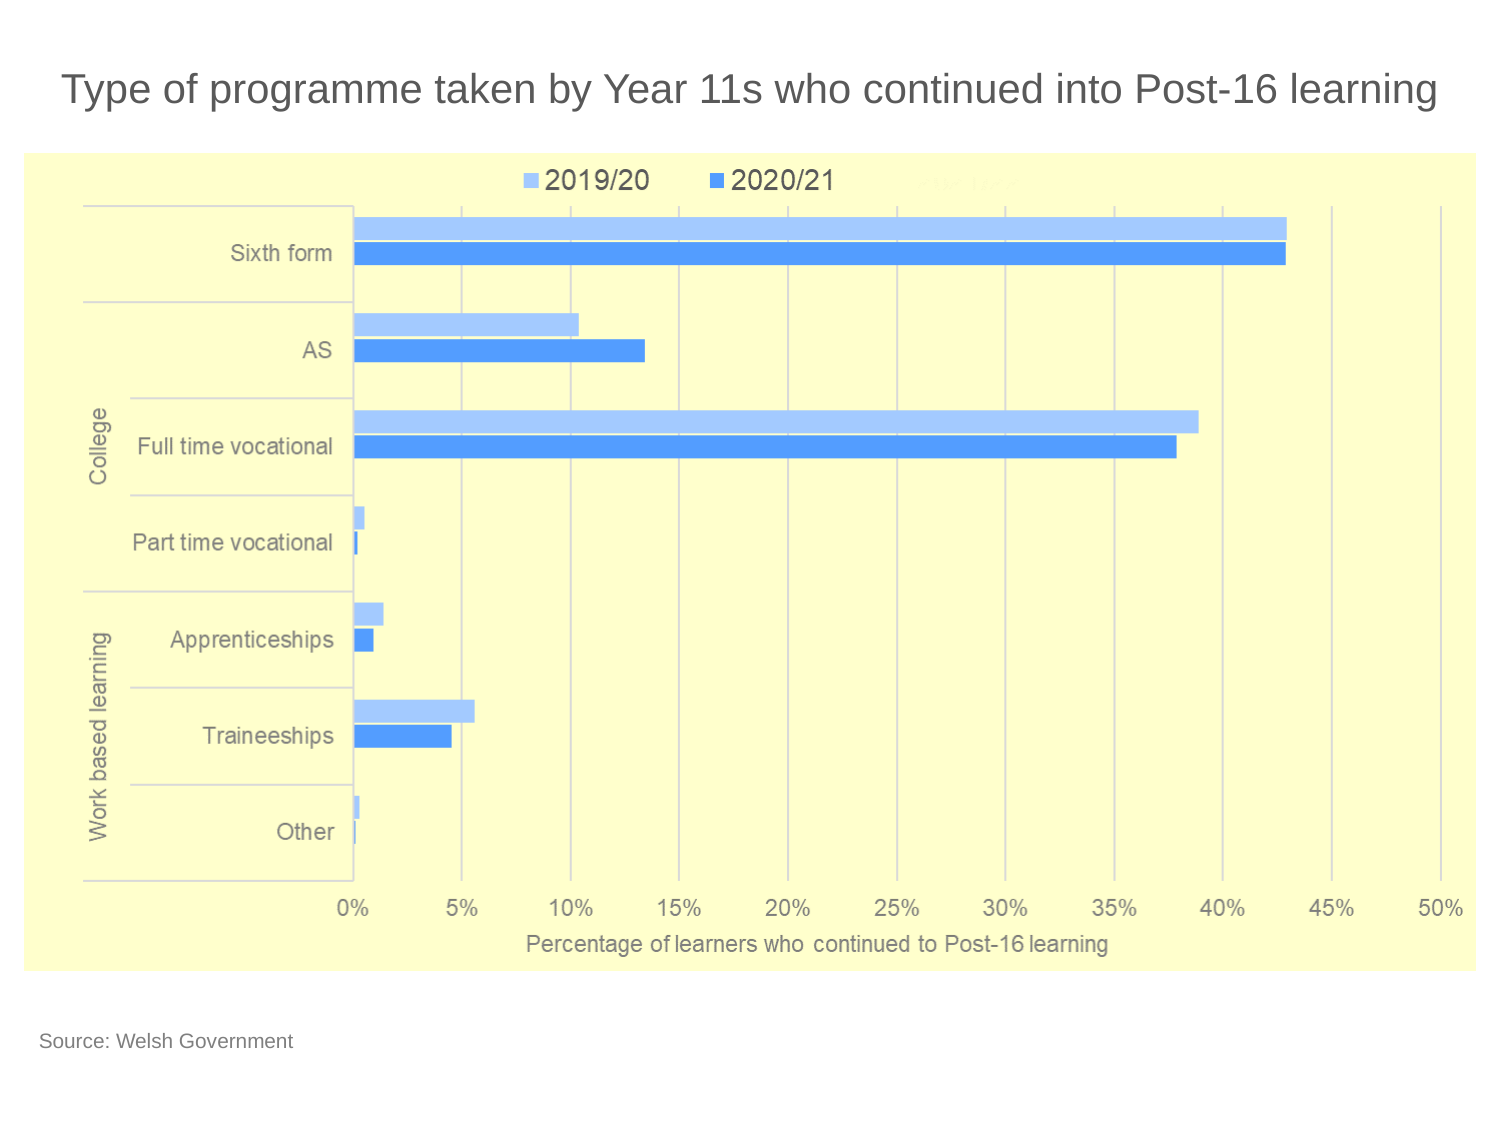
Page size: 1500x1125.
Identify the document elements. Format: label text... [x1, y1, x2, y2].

picture [24, 153, 1476, 972]
text_box Source: Welsh Government [23, 1020, 1478, 1061]
title Type of programme taken by Year 11s who continued into Post-16 learning [0, 1, 1500, 173]
